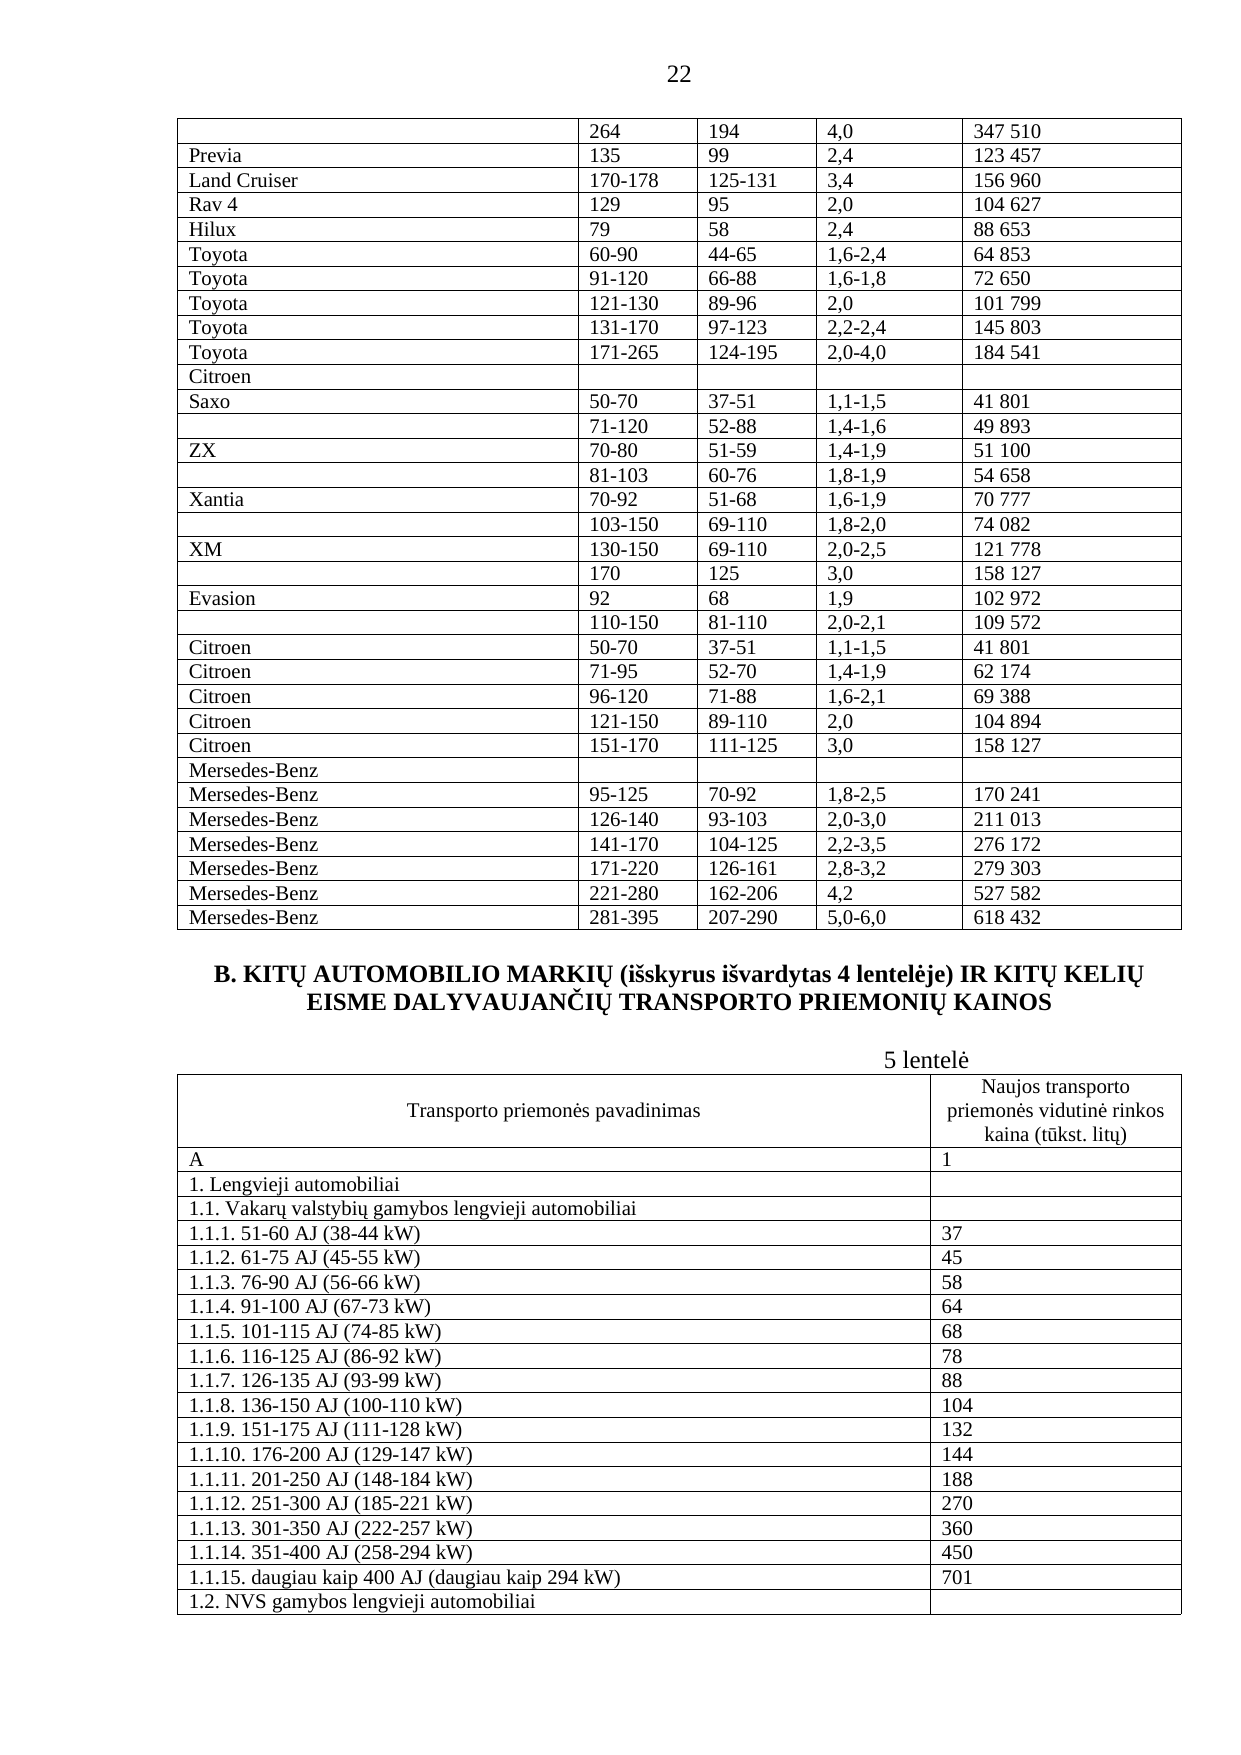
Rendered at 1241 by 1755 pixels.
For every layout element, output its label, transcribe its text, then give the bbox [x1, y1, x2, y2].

table_cell 135 [579, 144, 697, 167]
table_cell 97-123 [698, 316, 816, 339]
table_cell 1,8-2,5 [817, 783, 962, 806]
table_cell ZX [178, 439, 578, 462]
table_cell Previa [178, 144, 578, 167]
table_cell 71-120 [579, 414, 697, 438]
table_cell Toyota [178, 291, 578, 315]
table_cell 121-150 [579, 709, 697, 733]
table_cell [963, 758, 1181, 782]
table_cell 1,4-1,9 [817, 439, 962, 462]
table_cell 89-96 [698, 291, 816, 315]
table_cell 1.1.13. 301-350 AJ (222-257 kW) [178, 1516, 930, 1540]
table_cell 1,4-1,6 [817, 414, 962, 438]
table_cell 158 127 [963, 734, 1181, 757]
table_header Transporto priemonės pavadinimas [178, 1075, 930, 1146]
table_cell 51-68 [698, 488, 816, 511]
table_cell Toyota [178, 242, 578, 266]
table_cell 145 803 [963, 316, 1181, 339]
table_cell 170-178 [579, 168, 697, 192]
table_cell 99 [698, 144, 816, 167]
table_cell 1.1.15. daugiau kaip 400 AJ (daugiau kaip 294 kW) [178, 1565, 930, 1589]
table_cell 5,0-6,0 [817, 906, 962, 929]
table_cell Mersedes-Benz [178, 808, 578, 831]
table_cell 1,8-1,9 [817, 463, 962, 487]
table_cell 2,4 [817, 218, 962, 241]
table_cell [579, 758, 697, 782]
table_cell [963, 365, 1181, 388]
table_cell 2,2-2,4 [817, 316, 962, 339]
table_cell 194 [698, 119, 816, 143]
table_cell 37-51 [698, 390, 816, 413]
table_cell 125-131 [698, 168, 816, 192]
table_cell Citroen [178, 709, 578, 733]
table_cell 121 778 [963, 537, 1181, 561]
table_cell 3,0 [817, 734, 962, 757]
table_cell 211 013 [963, 808, 1181, 831]
table_cell Mersedes-Benz [178, 783, 578, 806]
table_cell [178, 119, 578, 143]
table_cell 72 650 [963, 267, 1181, 290]
text 5 lentelė [177, 1045, 1181, 1074]
table_cell Mersedes-Benz [178, 857, 578, 880]
table_cell 1. Lengvieji automobiliai [178, 1172, 930, 1196]
table_cell 141-170 [579, 832, 697, 856]
table_cell 62 174 [963, 660, 1181, 683]
table_cell 58 [931, 1270, 1181, 1294]
table_header Naujos transporto priemonės vidutinė rinkos kaina (tūkst. litų) [931, 1075, 1181, 1146]
table_cell 50-70 [579, 390, 697, 413]
table_cell 162-206 [698, 881, 816, 905]
table_cell 1,1-1,5 [817, 390, 962, 413]
table_cell 4,2 [817, 881, 962, 905]
table_cell 91-120 [579, 267, 697, 290]
table_cell 1,8-2,0 [817, 513, 962, 536]
table_cell [178, 513, 578, 536]
table_cell 1.1.2. 61-75 AJ (45-55 kW) [178, 1246, 930, 1269]
table_cell 124-195 [698, 340, 816, 364]
table_cell 1.1.1. 51-60 AJ (38-44 kW) [178, 1221, 930, 1245]
table_cell 1.1.7. 126-135 AJ (93-99 kW) [178, 1369, 930, 1392]
table_cell 1.2. NVS gamybos lengvieji automobiliai [178, 1590, 930, 1613]
table_cell Mersedes-Benz [178, 881, 578, 905]
table_cell 104 894 [963, 709, 1181, 733]
table_cell 618 432 [963, 906, 1181, 929]
table_cell 207-290 [698, 906, 816, 929]
table_cell 70-80 [579, 439, 697, 462]
table_cell 41 801 [963, 635, 1181, 659]
table_cell 49 893 [963, 414, 1181, 438]
table_cell 37-51 [698, 635, 816, 659]
table_cell 1,1-1,5 [817, 635, 962, 659]
table_cell 2,0-4,0 [817, 340, 962, 364]
table_cell 270 [931, 1492, 1181, 1515]
table_cell 132 [931, 1418, 1181, 1441]
table_cell 102 972 [963, 586, 1181, 610]
table_cell 78 [931, 1344, 1181, 1368]
table_cell 2,0-3,0 [817, 808, 962, 831]
table_cell Hilux [178, 218, 578, 241]
table_cell [931, 1590, 1181, 1613]
table_cell [698, 758, 816, 782]
table_cell 126-161 [698, 857, 816, 880]
table_cell 109 572 [963, 611, 1181, 634]
table_cell 1,6-2,1 [817, 685, 962, 708]
table_cell 66-88 [698, 267, 816, 290]
table_cell [817, 758, 962, 782]
table_cell 52-88 [698, 414, 816, 438]
table_cell 69 388 [963, 685, 1181, 708]
table_cell 1.1.12. 251-300 AJ (185-221 kW) [178, 1492, 930, 1515]
table_cell 450 [931, 1541, 1181, 1564]
table_cell 95-125 [579, 783, 697, 806]
table_cell Evasion [178, 586, 578, 610]
table_cell 51-59 [698, 439, 816, 462]
table_cell 527 582 [963, 881, 1181, 905]
table_cell 96-120 [579, 685, 697, 708]
table_cell 4,0 [817, 119, 962, 143]
table_cell 184 541 [963, 340, 1181, 364]
table_cell 3,4 [817, 168, 962, 192]
text B. KITŲ AUTOMOBILIO MARKIŲ (išskyrus išvardytas 4 lentelėje) IR KITŲ KELIŲ EISME DALYVAUJANČIŲ TRANSPORTO PRIEMONIŲ KAINOS [177, 959, 1181, 1016]
table_cell 2,2-3,5 [817, 832, 962, 856]
table_cell 1.1.10. 176-200 AJ (129-147 kW) [178, 1443, 930, 1466]
table_cell [931, 1197, 1181, 1220]
table_cell 2,0 [817, 193, 962, 216]
table_cell 51 100 [963, 439, 1181, 462]
table_cell [931, 1172, 1181, 1196]
table_cell 125 [698, 562, 816, 585]
table_cell 1.1.11. 201-250 AJ (148-184 kW) [178, 1467, 930, 1491]
table_cell 130-150 [579, 537, 697, 561]
table_cell 92 [579, 586, 697, 610]
table_cell 41 801 [963, 390, 1181, 413]
table_cell 103-150 [579, 513, 697, 536]
table_cell 104 [931, 1393, 1181, 1417]
table_cell 88 [931, 1369, 1181, 1392]
table_cell 151-170 [579, 734, 697, 757]
table_cell 221-280 [579, 881, 697, 905]
table_cell 1,6-2,4 [817, 242, 962, 266]
table_cell 170 [579, 562, 697, 585]
table_cell [698, 365, 816, 388]
table_cell 1,6-1,9 [817, 488, 962, 511]
table_cell 131-170 [579, 316, 697, 339]
table_cell 79 [579, 218, 697, 241]
table_cell A [178, 1148, 930, 1171]
table_cell 144 [931, 1443, 1181, 1466]
table_cell 70 777 [963, 488, 1181, 511]
table_cell Land Cruiser [178, 168, 578, 192]
table_cell 281-395 [579, 906, 697, 929]
table_cell Citroen [178, 734, 578, 757]
table_cell Citroen [178, 685, 578, 708]
table_cell 44-65 [698, 242, 816, 266]
table_cell 74 082 [963, 513, 1181, 536]
table_cell 1,9 [817, 586, 962, 610]
table_cell 58 [698, 218, 816, 241]
table_cell 110-150 [579, 611, 697, 634]
table_cell 81-110 [698, 611, 816, 634]
table_cell 156 960 [963, 168, 1181, 192]
table_cell 101 799 [963, 291, 1181, 315]
table_cell Mersedes-Benz [178, 758, 578, 782]
table_cell [579, 365, 697, 388]
table_cell 171-220 [579, 857, 697, 880]
table_cell 45 [931, 1246, 1181, 1269]
table_cell 347 510 [963, 119, 1181, 143]
table_cell Mersedes-Benz [178, 832, 578, 856]
table_cell 170 241 [963, 783, 1181, 806]
table_cell 1.1. Vakarų valstybių gamybos lengvieji automobiliai [178, 1197, 930, 1220]
table_cell XM [178, 537, 578, 561]
table_cell 1.1.6. 116-125 AJ (86-92 kW) [178, 1344, 930, 1368]
table_cell [178, 562, 578, 585]
table_cell 37 [931, 1221, 1181, 1245]
table_cell 104 627 [963, 193, 1181, 216]
table_cell 126-140 [579, 808, 697, 831]
table_cell Mersedes-Benz [178, 906, 578, 929]
table_cell Citroen [178, 365, 578, 388]
table_cell 1.1.3. 76-90 AJ (56-66 kW) [178, 1270, 930, 1294]
table_cell 2,0 [817, 709, 962, 733]
table_cell Xantia [178, 488, 578, 511]
table_cell 171-265 [579, 340, 697, 364]
table_cell 88 653 [963, 218, 1181, 241]
table_cell 276 172 [963, 832, 1181, 856]
table_cell 1.1.14. 351-400 AJ (258-294 kW) [178, 1541, 930, 1564]
table_cell [178, 611, 578, 634]
table_cell 279 303 [963, 857, 1181, 880]
table_cell 60-90 [579, 242, 697, 266]
table_cell 81-103 [579, 463, 697, 487]
table_cell 69-110 [698, 537, 816, 561]
table_cell 1.1.8. 136-150 AJ (100-110 kW) [178, 1393, 930, 1417]
table_cell 60-76 [698, 463, 816, 487]
table_cell 64 [931, 1295, 1181, 1318]
table_cell 70-92 [698, 783, 816, 806]
table_cell 68 [698, 586, 816, 610]
table_cell 50-70 [579, 635, 697, 659]
table_cell 104-125 [698, 832, 816, 856]
table_cell 1.1.4. 91-100 AJ (67-73 kW) [178, 1295, 930, 1318]
table_cell 95 [698, 193, 816, 216]
table_cell 1.1.9. 151-175 AJ (111-128 kW) [178, 1418, 930, 1441]
table_cell [178, 414, 578, 438]
table_cell 93-103 [698, 808, 816, 831]
table_cell 1,6-1,8 [817, 267, 962, 290]
table_cell 2,0-2,1 [817, 611, 962, 634]
table_cell 89-110 [698, 709, 816, 733]
table_cell 70-92 [579, 488, 697, 511]
table_cell 129 [579, 193, 697, 216]
table_cell 2,4 [817, 144, 962, 167]
table_cell Citroen [178, 660, 578, 683]
table_cell 52-70 [698, 660, 816, 683]
table_cell 360 [931, 1516, 1181, 1540]
table_cell 111-125 [698, 734, 816, 757]
table_cell Toyota [178, 316, 578, 339]
table_cell 1.1.5. 101-115 AJ (74-85 kW) [178, 1320, 930, 1343]
table_cell 1,4-1,9 [817, 660, 962, 683]
table_cell 64 853 [963, 242, 1181, 266]
table_cell Rav 4 [178, 193, 578, 216]
table_cell 2,8-3,2 [817, 857, 962, 880]
table_cell 2,0 [817, 291, 962, 315]
table_cell Saxo [178, 390, 578, 413]
table_cell 1 [931, 1148, 1181, 1171]
table_cell 121-130 [579, 291, 697, 315]
table_cell 2,0-2,5 [817, 537, 962, 561]
table_cell Toyota [178, 340, 578, 364]
table_cell 158 127 [963, 562, 1181, 585]
table_cell 69-110 [698, 513, 816, 536]
table_cell 264 [579, 119, 697, 143]
table_cell 3,0 [817, 562, 962, 585]
table_cell Citroen [178, 635, 578, 659]
table_cell [178, 463, 578, 487]
table_cell 68 [931, 1320, 1181, 1343]
table_cell 71-95 [579, 660, 697, 683]
table_cell 123 457 [963, 144, 1181, 167]
table_cell 701 [931, 1565, 1181, 1589]
table_cell [817, 365, 962, 388]
table_cell 71-88 [698, 685, 816, 708]
table_cell 188 [931, 1467, 1181, 1491]
table_cell 54 658 [963, 463, 1181, 487]
table_cell Toyota [178, 267, 578, 290]
